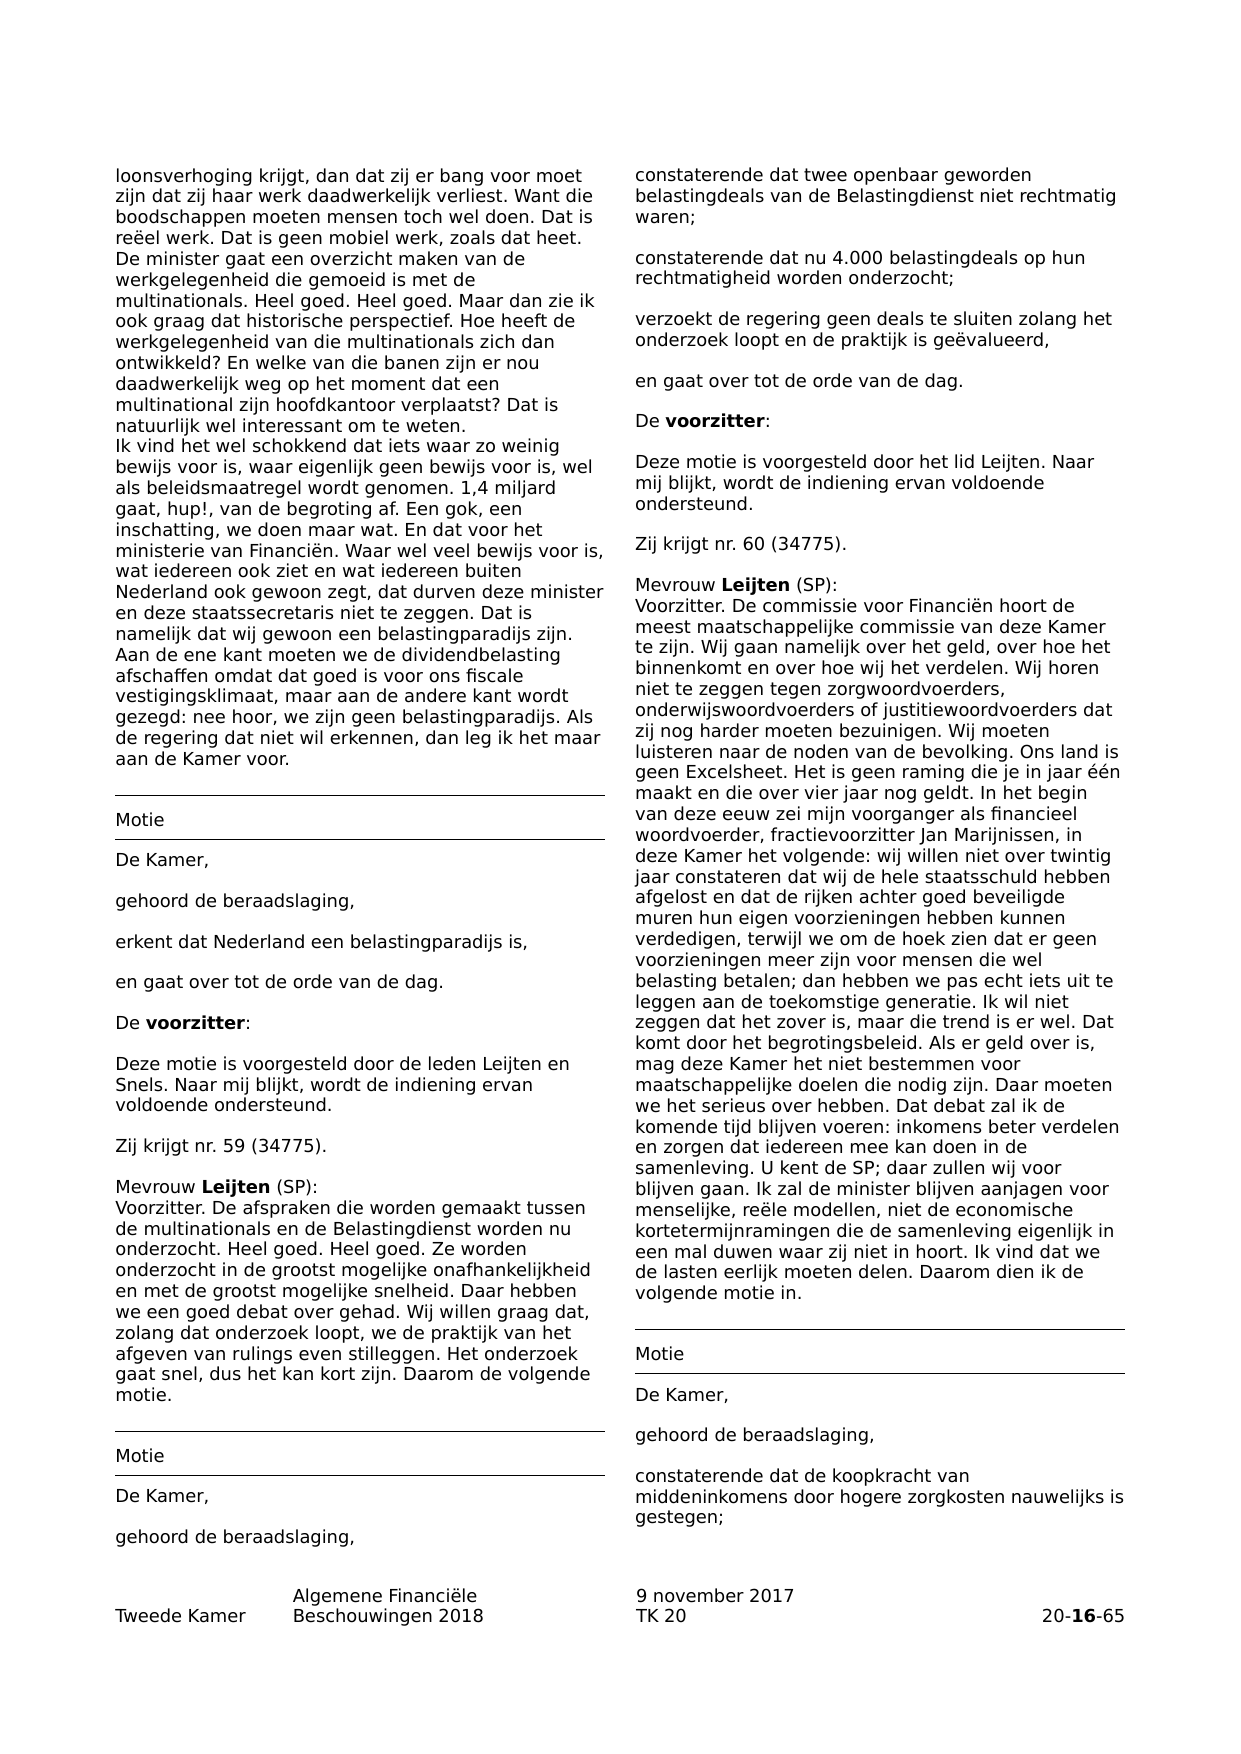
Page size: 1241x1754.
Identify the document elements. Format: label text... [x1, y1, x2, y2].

text Motie [115, 809, 605, 830]
text gehoord de beraadslaging, [635, 1425, 1125, 1446]
text De voorzitter: [635, 411, 1125, 432]
text Mevrouw Leijten (SP): [115, 1177, 605, 1197]
text loonsverhoging krijgt, dan dat zij er bang voor moet zijn dat zij haar werk daadwerkelijk verliest. Want die boodschappen moeten mensen toch wel doen. Dat is reëel werk. Dat is geen mobiel werk, zoals dat heet. [115, 165, 605, 249]
text en gaat over tot de orde van de dag. [635, 370, 1125, 391]
text constaterende dat de koopkracht van middeninkomens door hogere zorgkosten nauwelijks is gestegen; [635, 1466, 1125, 1528]
text Voorzitter. De commissie voor Financiën hoort de meest maatschappelijke commissie van deze Kamer te zijn. Wij gaan namelijk over het geld, over hoe het binnenkomt en over hoe wij het verdelen. Wij horen niet te zeggen tegen zorgwoordvoerders, onderwijswoordvoerders of justitiewoordvoerders dat zij nog harder moeten bezuinigen. Wij moeten luisteren naar de noden van de bevolking. Ons land is geen Excelsheet. Het is geen raming die je in jaar één maakt en die over vier jaar nog geldt. In het begin van deze eeuw zei mijn voorganger als financieel woordvoerder, fractievoorzitter Jan Marijnissen, in deze Kamer het volgende: wij willen niet over twintig jaar constateren dat wij de hele staatsschuld hebben afgelost en dat de rijken achter goed beveiligde muren hun eigen voorzieningen hebben kunnen verdedigen, terwijl we om de hoek zien dat er geen voorzieningen meer zijn voor mensen die wel belasting betalen; dan hebben we pas echt iets uit te leggen aan de toekomstige generatie. Ik wil niet zeggen dat het zover is, maar die trend is er wel. Dat komt door het begrotingsbeleid. Als er geld over is, mag deze Kamer het niet bestemmen voor maatschappelijke doelen die nodig zijn. Daar moeten we het serieus over hebben. Dat debat zal ik de komende tijd blijven voeren: inkomens beter verdelen en zorgen dat iedereen mee kan doen in de samenleving. U kent de SP; daar zullen wij voor blijven gaan. Ik zal de minister blijven aanjagen voor menselijke, reële modellen, niet de economische kortetermijnramingen die de samenleving eigenlijk in een mal duwen waar zij niet in hoort. Ik vind dat we de lasten eerlijk moeten delen. Daarom dien ik de volgende motie in. [635, 596, 1125, 1304]
text De minister gaat een overzicht maken van de werkgelegenheid die gemoeid is met de multinationals. Heel goed. Heel goed. Maar dan zie ik ook graag dat historische perspectief. Hoe heeft de werkgelegenheid van die multinationals zich dan ontwikkeld? En welke van die banen zijn er nou daadwerkelijk weg op het moment dat een multinational zijn hoofdkantoor verplaatst? Dat is natuurlijk wel interessant om te weten. [115, 249, 605, 436]
text gehoord de beraadslaging, [115, 1527, 605, 1548]
text Voorzitter. De afspraken die worden gemaakt tussen de multinationals en de Belastingdienst worden nu onderzocht. Heel goed. Heel goed. Ze worden onderzocht in de grootst mogelijke onafhankelijkheid en met de grootst mogelijke snelheid. Daar hebben we een goed debat over gehad. Wij willen graag dat, zolang dat onderzoek loopt, we de praktijk van het afgeven van rulings even stilleggen. Het onderzoek gaat snel, dus het kan kort zijn. Daarom de volgende motie. [115, 1197, 605, 1406]
text verzoekt de regering geen deals te sluiten zolang het onderzoek loopt en de praktijk is geëvalueerd, [635, 309, 1125, 350]
text erkent dat Nederland een belastingparadijs is, [115, 932, 605, 952]
text De Kamer, [115, 1486, 605, 1507]
text constaterende dat nu 4.000 belastingdeals op hun rechtmatigheid worden onderzocht; [635, 247, 1125, 289]
text Ik vind het wel schokkend dat iets waar zo weinig bewijs voor is, waar eigenlijk geen bewijs voor is, wel als beleidsmaatregel wordt genomen. 1,4 miljard gaat, hup!, van de begroting af. Een gok, een inschatting, we doen maar wat. En dat voor het ministerie van Financiën. Waar wel veel bewijs voor is, wat iedereen ook ziet en wat iedereen buiten Nederland ook gewoon zegt, dat durven deze minister en deze staatssecretaris niet te zeggen. Dat is namelijk dat wij gewoon een belastingparadijs zijn. Aan de ene kant moeten we de dividendbelasting afschaffen omdat dat goed is voor ons fiscale vestigingsklimaat, maar aan de andere kant wordt gezegd: nee hoor, we zijn geen belastingparadijs. Als de regering dat niet wil erkennen, dan leg ik het maar aan de Kamer voor. [115, 436, 605, 769]
text Motie [635, 1344, 1125, 1364]
text De voorzitter: [115, 1013, 605, 1034]
text De Kamer, [635, 1384, 1125, 1405]
text De Kamer, [115, 850, 605, 871]
text Zij krijgt nr. 59 (34775). [115, 1136, 605, 1157]
text en gaat over tot de orde van de dag. [115, 972, 605, 993]
text Mevrouw Leijten (SP): [635, 575, 1125, 596]
text gehoord de beraadslaging, [115, 891, 605, 912]
text Deze motie is voorgesteld door de leden Leijten en Snels. Naar mij blijkt, wordt de indiening ervan voldoende ondersteund. [115, 1054, 605, 1116]
text constaterende dat twee openbaar geworden belastingdeals van de Belastingdienst niet rechtmatig waren; [635, 165, 1125, 227]
text Motie [115, 1446, 605, 1466]
text Zij krijgt nr. 60 (34775). [635, 534, 1125, 555]
text Deze motie is voorgesteld door het lid Leijten. Naar mij blijkt, wordt de indiening ervan voldoende ondersteund. [635, 452, 1125, 514]
